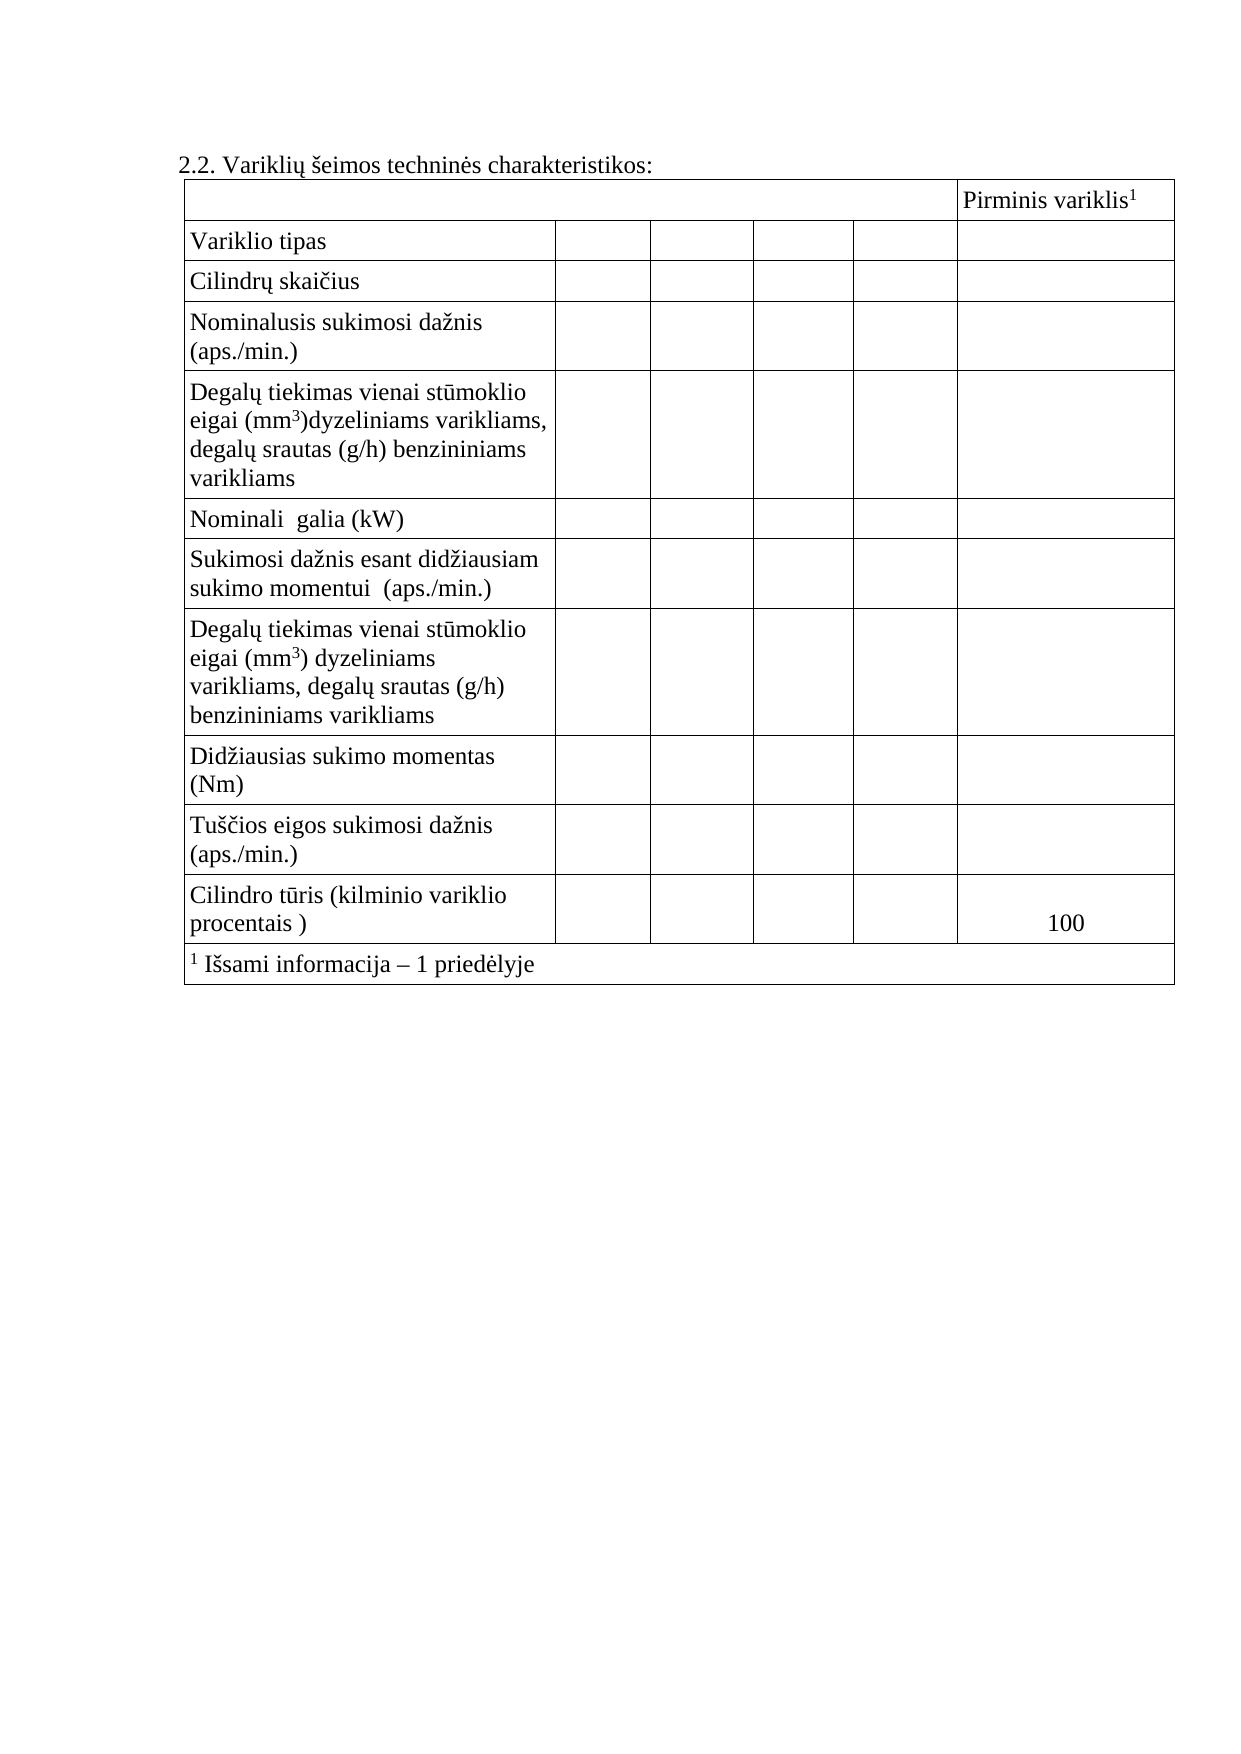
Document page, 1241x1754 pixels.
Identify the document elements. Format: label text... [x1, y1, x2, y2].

table_cell [651, 539, 753, 608]
table_cell [651, 302, 753, 370]
table_cell [958, 221, 1174, 260]
table_cell [651, 736, 753, 804]
table_cell Didžiausias sukimo momentas (Nm) [185, 736, 555, 804]
table_cell [854, 609, 957, 734]
table_cell Nominalusis sukimosi dažnis (aps./min.) [185, 302, 555, 370]
table_cell [958, 261, 1174, 301]
table_cell [958, 736, 1174, 804]
table_cell [754, 875, 853, 943]
text 2.2. Variklių šeimos techninės charakteristikos: [178, 150, 1169, 179]
table_cell 1 Išsami informacija – 1 priedėlyje [185, 944, 1174, 984]
table_cell [754, 736, 853, 804]
table_cell [556, 539, 650, 608]
table_cell [651, 221, 753, 260]
table_cell [651, 371, 753, 497]
table_cell [958, 371, 1174, 497]
table_cell [958, 805, 1174, 873]
table_cell [651, 261, 753, 301]
table_cell [854, 261, 957, 301]
table_cell Degalų tiekimas vienai stūmoklio eigai (mm3)dyzeliniams varikliams, degalų srautas (g/h) benzininiams varikliams [185, 371, 555, 497]
table_cell [854, 371, 957, 497]
table_cell [556, 261, 650, 301]
table_header [185, 180, 957, 219]
table_cell [854, 539, 957, 608]
table_cell [556, 736, 650, 804]
table_cell Nominali galia (kW) [185, 499, 555, 538]
table_cell [556, 221, 650, 260]
table_cell [651, 499, 753, 538]
table_cell [854, 499, 957, 538]
table_cell [556, 805, 650, 873]
table_cell [556, 499, 650, 538]
table_cell Cilindro tūris (kilminio variklio procentais ) [185, 875, 555, 943]
table_cell [556, 302, 650, 370]
table_cell [854, 875, 957, 943]
table_cell [556, 371, 650, 497]
table_cell Sukimosi dažnis esant didžiausiam sukimo momentui (aps./min.) [185, 539, 555, 608]
table_cell [854, 736, 957, 804]
table_cell [556, 609, 650, 734]
table_cell [854, 221, 957, 260]
table_cell [958, 539, 1174, 608]
table_cell [754, 609, 853, 734]
table_cell [754, 539, 853, 608]
table_cell [556, 875, 650, 943]
table_cell Degalų tiekimas vienai stūmoklio eigai (mm3) dyzeliniams varikliams, degalų srautas (g/h) benzininiams varikliams [185, 609, 555, 734]
table_cell [754, 221, 853, 260]
table_cell [651, 609, 753, 734]
table_cell Variklio tipas [185, 221, 555, 260]
table_cell [651, 875, 753, 943]
table_cell [754, 302, 853, 370]
table_cell [754, 261, 853, 301]
table_cell Cilindrų skaičius [185, 261, 555, 301]
table_cell [958, 609, 1174, 734]
table_cell 100 [958, 875, 1174, 943]
table_cell [754, 371, 853, 497]
table_cell [958, 302, 1174, 370]
table_cell [651, 805, 753, 873]
table_cell [854, 805, 957, 873]
table_cell [854, 302, 957, 370]
table_cell [754, 805, 853, 873]
table_cell [958, 499, 1174, 538]
table_cell [754, 499, 853, 538]
table_cell Tuščios eigos sukimosi dažnis (aps./min.) [185, 805, 555, 873]
table_header Pirminis variklis1 [958, 180, 1174, 219]
